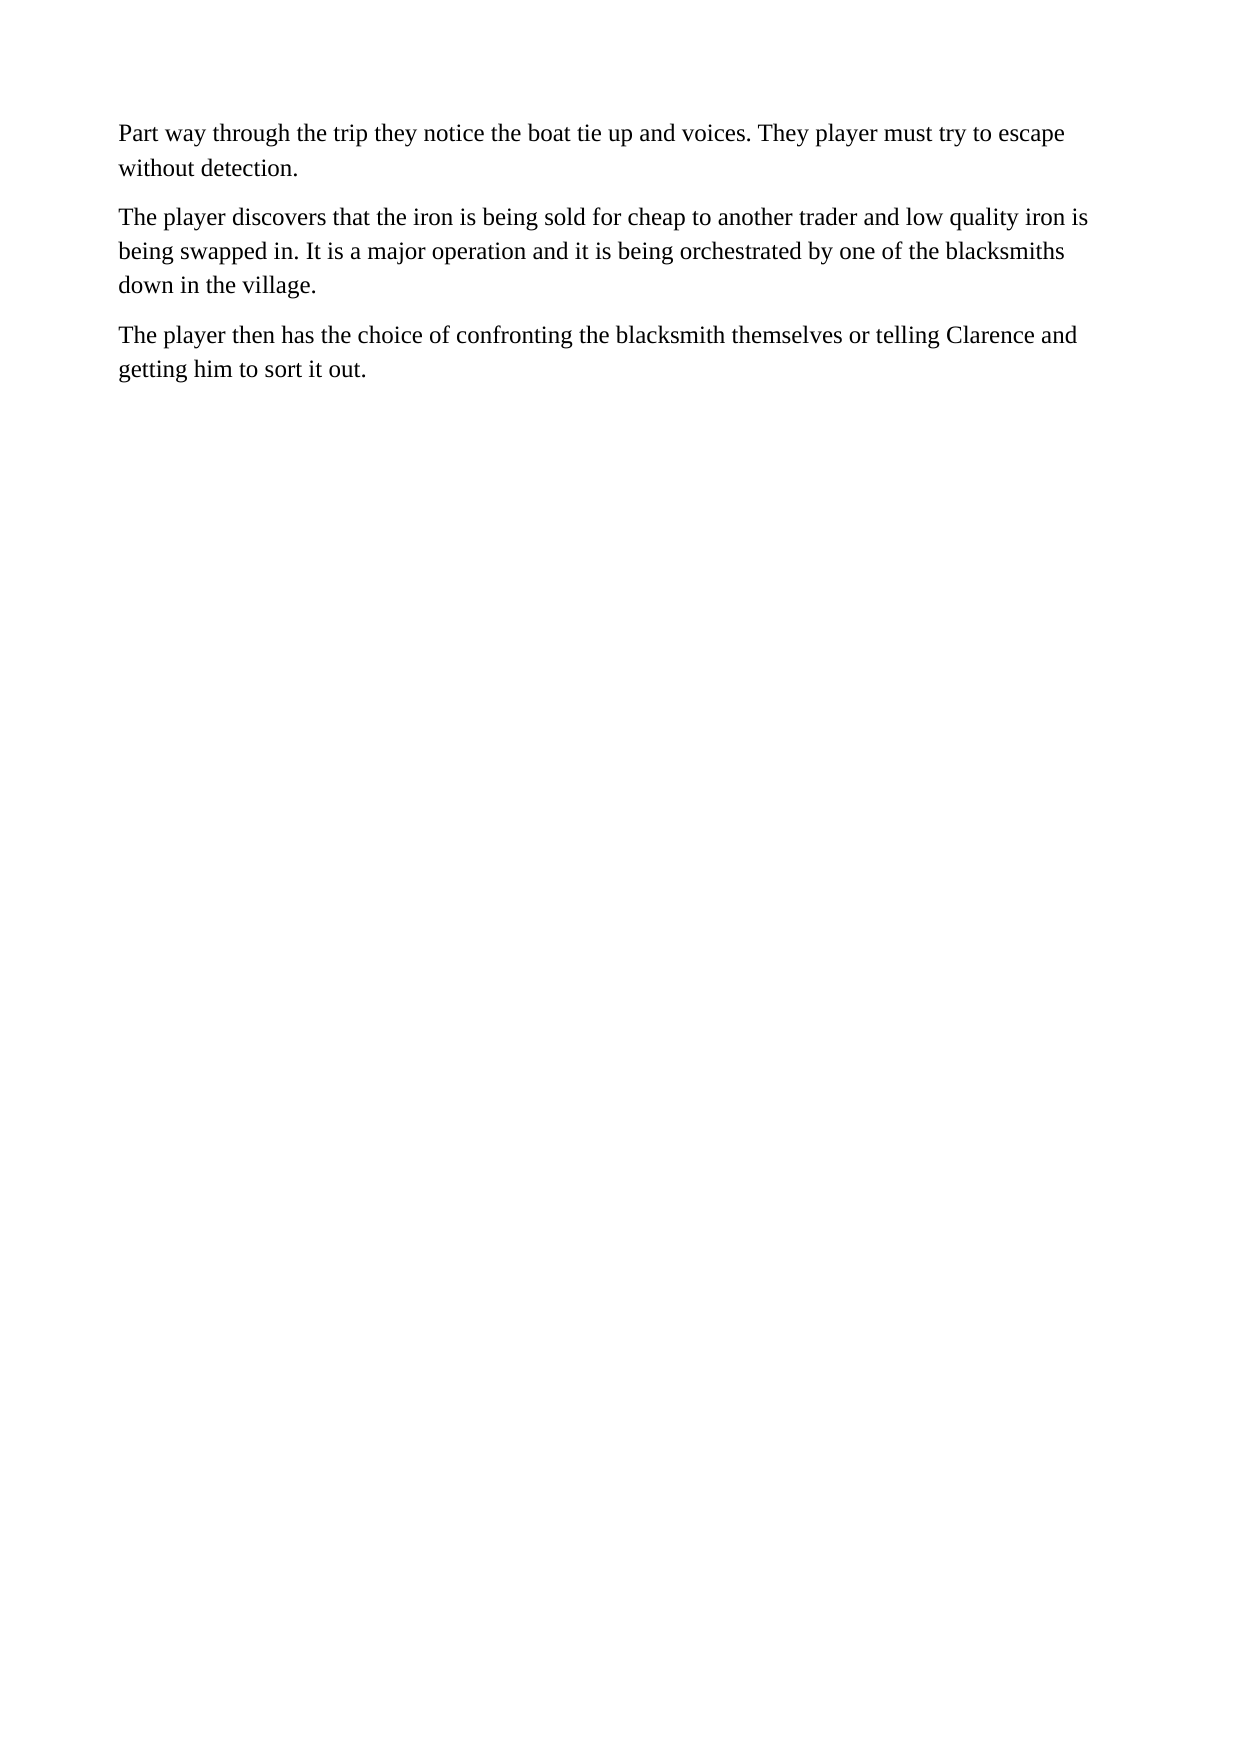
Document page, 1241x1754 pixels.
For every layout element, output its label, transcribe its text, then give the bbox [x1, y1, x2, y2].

text Part way through the trip they notice the boat tie up and voices. They player must try to escape without detection. [118, 118, 1122, 181]
text The player then has the choice of confronting the blacksmith themselves or telling Clarence and getting him to sort it out. [118, 320, 1122, 383]
text The player discovers that the iron is being sold for cheap to another trader and low quality iron is being swapped in. It is a major operation and it is being orchestrated by one of the blacksmiths down in the village. [118, 202, 1122, 299]
